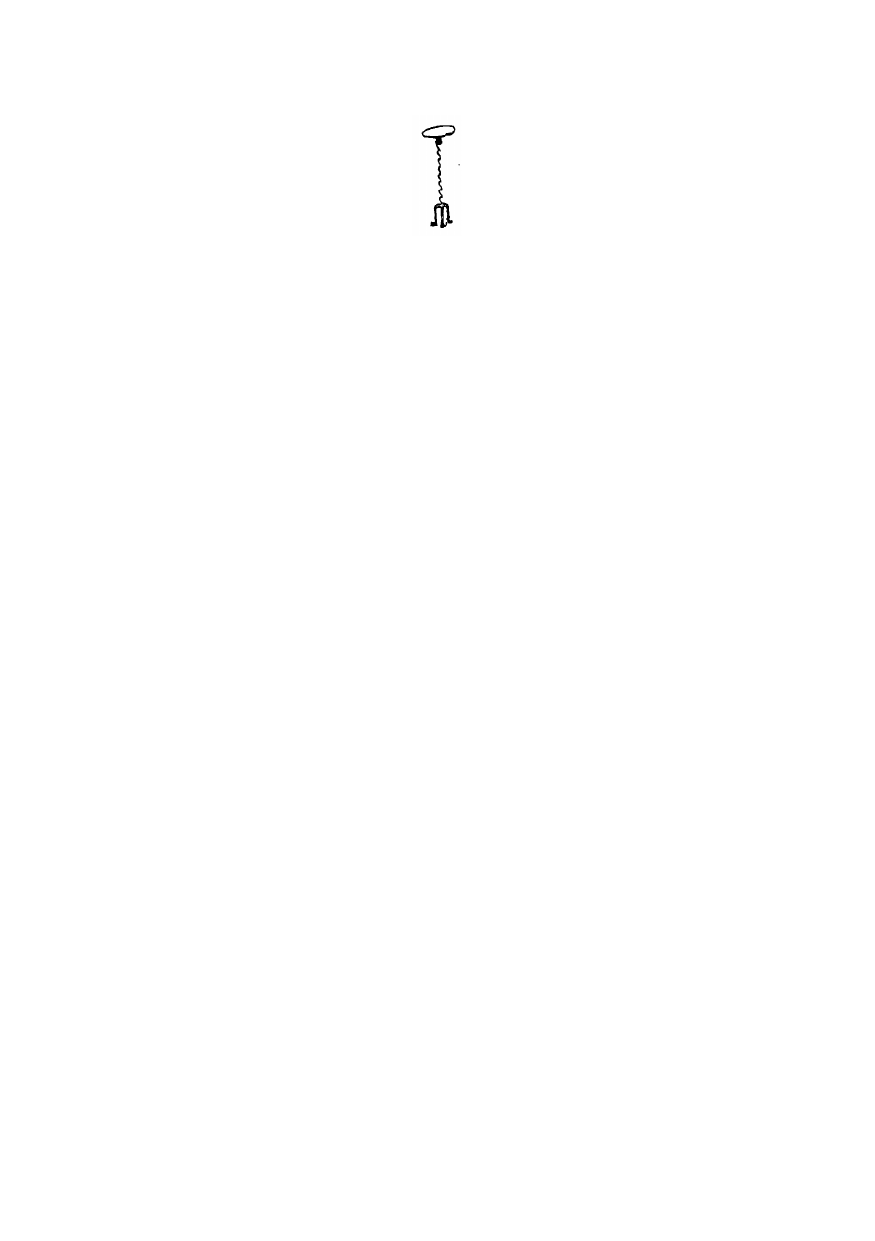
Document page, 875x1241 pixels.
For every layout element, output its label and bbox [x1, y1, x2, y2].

picture [412, 115, 462, 236]
